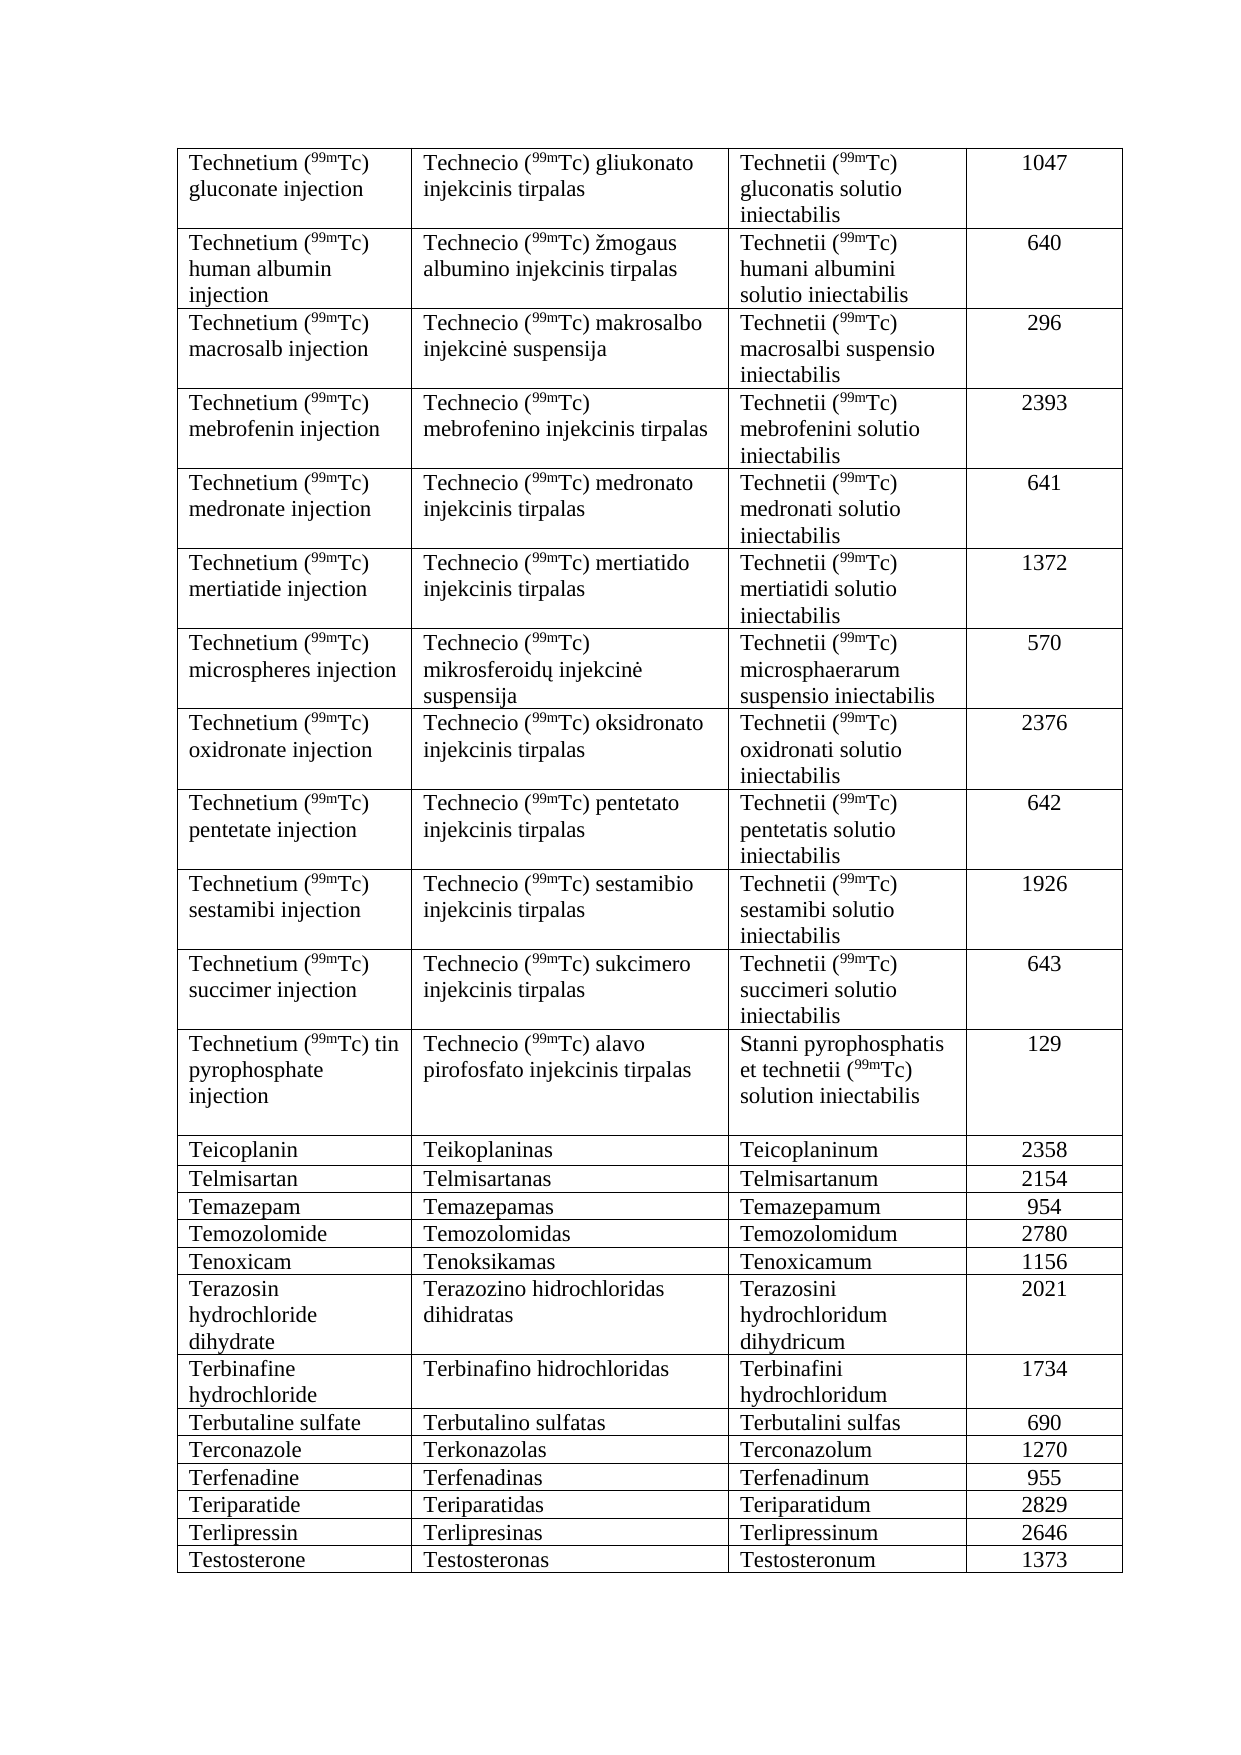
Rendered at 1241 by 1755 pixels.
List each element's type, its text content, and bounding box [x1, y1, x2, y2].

table_cell Technetii (99mTc) gluconatis solutio iniectabilis [729, 149, 966, 228]
table_cell Technetii (99mTc) mebrofenini solutio iniectabilis [729, 389, 966, 468]
table_cell Technetium (99mTc) succimer injection [178, 950, 411, 1029]
table_cell Technetii (99mTc) sestamibi solutio iniectabilis [729, 870, 966, 949]
table_cell Temozolomidum [729, 1220, 966, 1247]
table_cell Teikoplaninas [412, 1136, 728, 1164]
table_cell Temozolomide [178, 1220, 411, 1247]
table_cell Technetium (99mTc) macrosalb injection [178, 309, 411, 388]
table_cell Technecio (99mTc) makrosalbo injekcinė suspensija [412, 309, 728, 388]
table_cell 642 [967, 790, 1122, 868]
table_cell 296 [967, 309, 1122, 388]
table_cell Terlipresinas [412, 1519, 728, 1545]
table_cell 690 [967, 1409, 1122, 1435]
table_cell Teicoplaninum [729, 1136, 966, 1164]
table_cell 2829 [967, 1491, 1122, 1517]
table_cell Temazepamas [412, 1193, 728, 1219]
table_cell Technetium (99mTc) oxidronate injection [178, 709, 411, 788]
table_cell Technetii (99mTc) macrosalbi suspensio iniectabilis [729, 309, 966, 388]
table_cell 2021 [967, 1275, 1122, 1354]
table_cell Technetium (99mTc) sestamibi injection [178, 870, 411, 949]
table_cell Terazosin hydrochloride dihydrate [178, 1275, 411, 1354]
table_cell Technetium (99mTc) microspheres injection [178, 629, 411, 708]
table_cell 1270 [967, 1436, 1122, 1463]
table_cell 2780 [967, 1220, 1122, 1247]
table_cell 1373 [967, 1546, 1122, 1572]
table_cell Telmisartanas [412, 1166, 728, 1192]
table_cell Teriparatidas [412, 1491, 728, 1517]
table_cell 955 [967, 1464, 1122, 1490]
table_cell 1372 [967, 549, 1122, 628]
table_cell 2393 [967, 389, 1122, 468]
table_cell Teriparatide [178, 1491, 411, 1517]
table_cell 1156 [967, 1248, 1122, 1274]
table_cell Technetium (99mTc) human albumin injection [178, 229, 411, 308]
table_cell Terlipressinum [729, 1519, 966, 1545]
table_cell Technecio (99mTc) medronato injekcinis tirpalas [412, 469, 728, 548]
table_cell Tenoxicam [178, 1248, 411, 1274]
table_cell Technecio (99mTc) gliukonato injekcinis tirpalas [412, 149, 728, 228]
table_cell 954 [967, 1193, 1122, 1219]
table_cell Terbutalini sulfas [729, 1409, 966, 1435]
table_cell Terazosini hydrochloridum dihydricum [729, 1275, 966, 1354]
table_cell Technetium (99mTc) gluconate injection [178, 149, 411, 228]
table_cell Technetii (99mTc) medronati solutio iniectabilis [729, 469, 966, 548]
table_cell Temazepam [178, 1193, 411, 1219]
table_cell 1734 [967, 1355, 1122, 1408]
table_cell Technetium (99mTc) pentetate injection [178, 790, 411, 868]
table_cell Tenoksikamas [412, 1248, 728, 1274]
table_cell Terbinafini hydrochloridum [729, 1355, 966, 1408]
table_cell 2646 [967, 1519, 1122, 1545]
table_cell Technecio (99mTc) mikrosferoidų injekcinė suspensija [412, 629, 728, 708]
table_cell Terazozino hidrochloridas dihidratas [412, 1275, 728, 1354]
table_cell Technetii (99mTc) microsphaerarum suspensio iniectabilis [729, 629, 966, 708]
table_cell Terconazole [178, 1436, 411, 1463]
table_cell Stanni pyrophosphatis et technetii (99mTc) solution iniectabilis [729, 1030, 966, 1135]
table_cell Technetii (99mTc) mertiatidi solutio iniectabilis [729, 549, 966, 628]
table_cell Terbinafine hydrochloride [178, 1355, 411, 1408]
table_cell Technetii (99mTc) humani albumini solutio iniectabilis [729, 229, 966, 308]
table_cell 640 [967, 229, 1122, 308]
table_cell 643 [967, 950, 1122, 1029]
table_cell Technecio (99mTc) oksidronato injekcinis tirpalas [412, 709, 728, 788]
table_cell Technecio (99mTc) sukcimero injekcinis tirpalas [412, 950, 728, 1029]
table_cell Testosterone [178, 1546, 411, 1572]
table_cell 570 [967, 629, 1122, 708]
table_cell Technetium (99mTc) medronate injection [178, 469, 411, 548]
table_cell Terfenadinas [412, 1464, 728, 1490]
table_cell Terkonazolas [412, 1436, 728, 1463]
table_cell Testosteronas [412, 1546, 728, 1572]
table_cell Terfenadinum [729, 1464, 966, 1490]
table_cell Technecio (99mTc) mebrofenino injekcinis tirpalas [412, 389, 728, 468]
table_cell 129 [967, 1030, 1122, 1135]
table_cell 2376 [967, 709, 1122, 788]
table_cell Technetii (99mTc) oxidronati solutio iniectabilis [729, 709, 966, 788]
table_cell Technecio (99mTc) alavo pirofosfato injekcinis tirpalas [412, 1030, 728, 1135]
table_cell Technetium (99mTc) mebrofenin injection [178, 389, 411, 468]
table_cell Technecio (99mTc) mertiatido injekcinis tirpalas [412, 549, 728, 628]
table_cell Terbutaline sulfate [178, 1409, 411, 1435]
table_cell Teicoplanin [178, 1136, 411, 1164]
table_cell Terbutalino sulfatas [412, 1409, 728, 1435]
table_cell Technecio (99mTc) sestamibio injekcinis tirpalas [412, 870, 728, 949]
table_cell Terfenadine [178, 1464, 411, 1490]
table_cell Testosteronum [729, 1546, 966, 1572]
table_cell Technetium (99mTc) mertiatide injection [178, 549, 411, 628]
table_cell Technetii (99mTc) pentetatis solutio iniectabilis [729, 790, 966, 868]
table_cell Terconazolum [729, 1436, 966, 1463]
table_cell 1047 [967, 149, 1122, 228]
table_cell 1926 [967, 870, 1122, 949]
table_cell 641 [967, 469, 1122, 548]
table_cell Telmisartan [178, 1166, 411, 1192]
table_cell Telmisartanum [729, 1166, 966, 1192]
table_cell 2358 [967, 1136, 1122, 1164]
table_cell Technetii (99mTc) succimeri solutio iniectabilis [729, 950, 966, 1029]
table_cell Temazepamum [729, 1193, 966, 1219]
table_cell Temozolomidas [412, 1220, 728, 1247]
table_cell Technecio (99mTc) žmogaus albumino injekcinis tirpalas [412, 229, 728, 308]
table_cell Tenoxicamum [729, 1248, 966, 1274]
table_cell Terlipressin [178, 1519, 411, 1545]
table_cell Technetium (99mTc) tin pyrophosphate injection [178, 1030, 411, 1135]
table_cell 2154 [967, 1166, 1122, 1192]
table_cell Terbinafino hidrochloridas [412, 1355, 728, 1408]
table_cell Technecio (99mTc) pentetato injekcinis tirpalas [412, 790, 728, 868]
table_cell Teriparatidum [729, 1491, 966, 1517]
